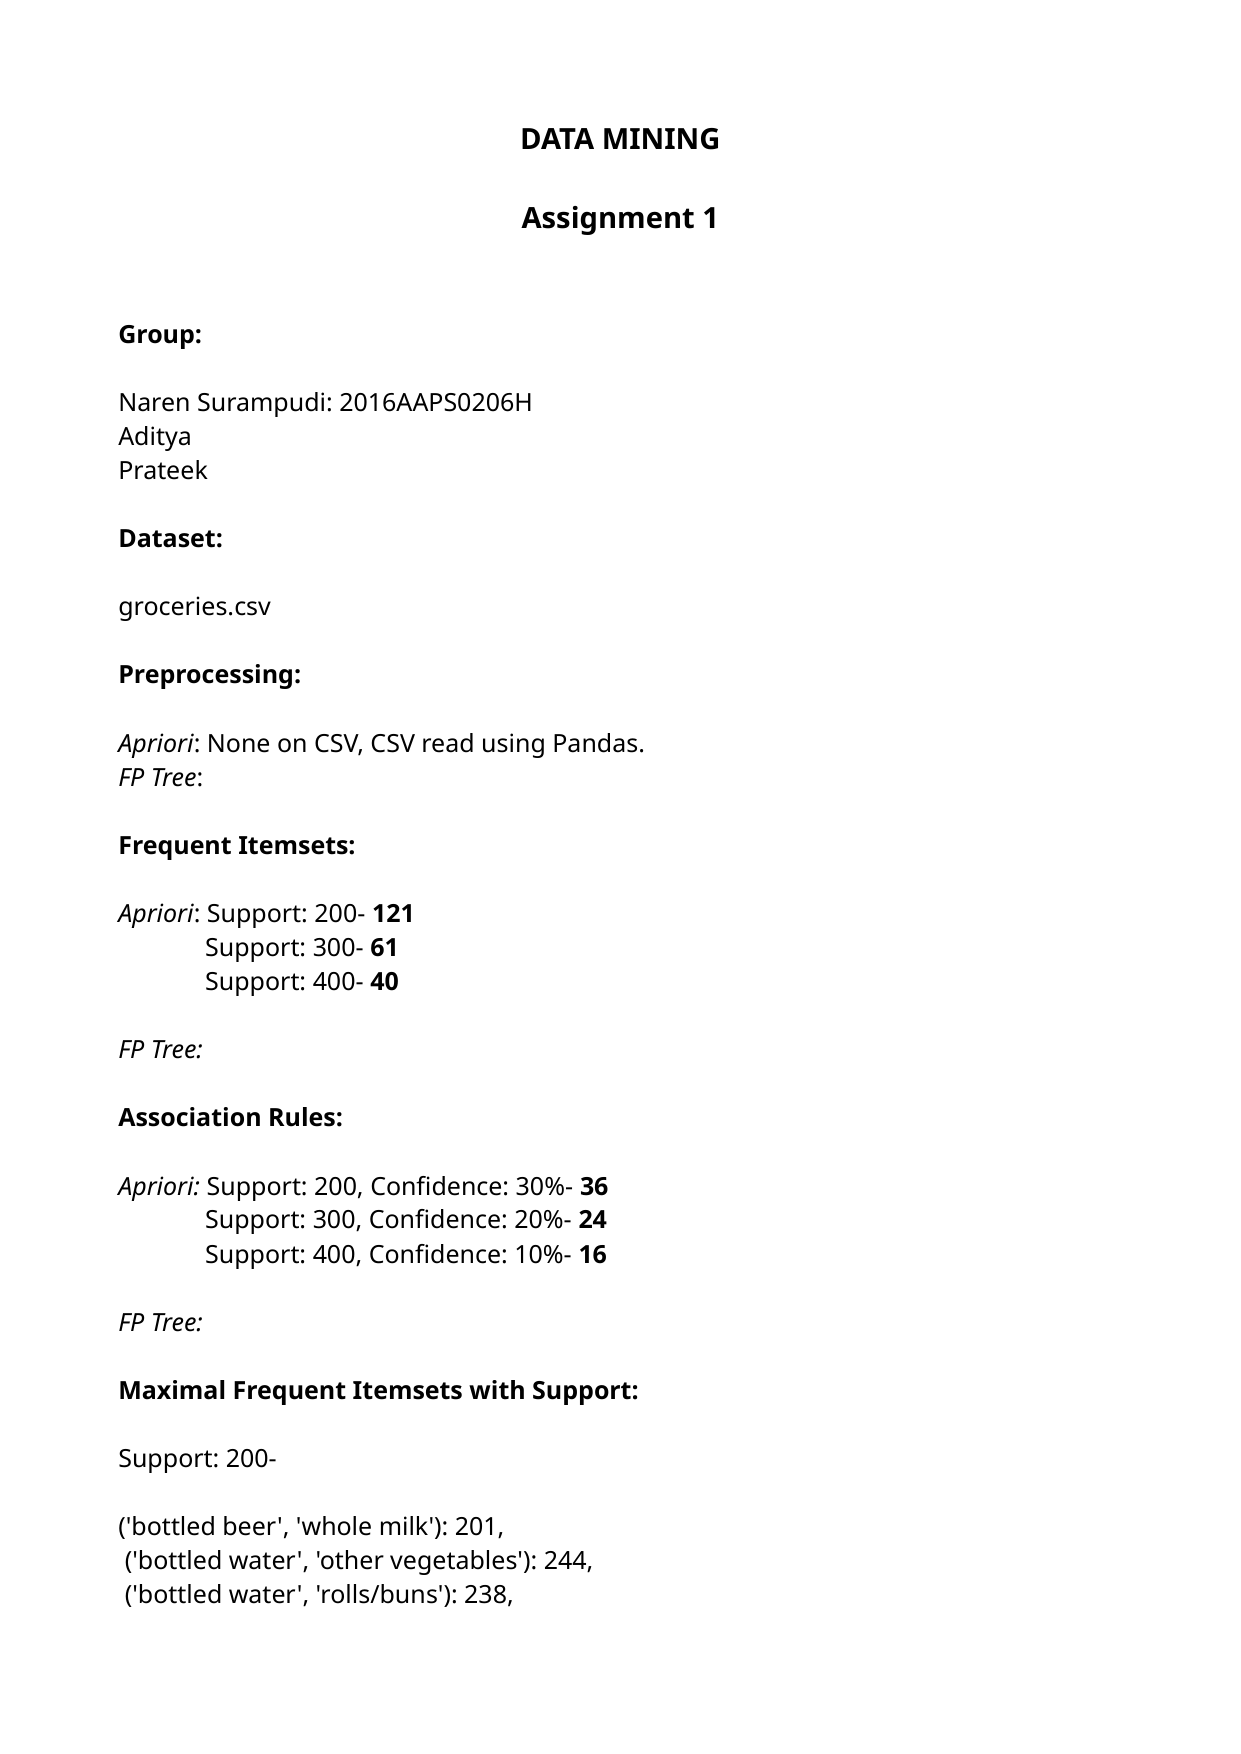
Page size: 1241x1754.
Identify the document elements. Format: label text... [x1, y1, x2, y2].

text ('bottled water', 'rolls/buns'): 238, [118, 1577, 1122, 1611]
text Assignment 1 [118, 197, 1122, 237]
text Frequent Itemsets: [118, 827, 1122, 862]
text Prateek [118, 453, 1122, 487]
text Support: 400, Confidence: 10%- 16 [118, 1236, 1122, 1270]
text Support: 400- 40 [118, 964, 1122, 998]
text Maximal Frequent Itemsets with Support: [118, 1372, 1122, 1407]
text FP Tree: [118, 759, 1122, 793]
text Association Rules: [118, 1100, 1122, 1134]
text Support: 300- 61 [118, 930, 1122, 964]
text groceries.csv [118, 589, 1122, 623]
text ('bottled beer', 'whole milk'): 201, [118, 1509, 1122, 1543]
text Aditya [118, 419, 1122, 453]
text Naren Surampudi: 2016AAPS0206H [118, 385, 1122, 419]
text Group: [118, 317, 1122, 351]
text ('bottled water', 'other vegetables'): 244, [118, 1543, 1122, 1577]
text FP Tree: [118, 1304, 1122, 1338]
text Dataset: [118, 521, 1122, 555]
text DATA MINING [118, 118, 1122, 158]
text Preprocessing: [118, 657, 1122, 691]
text Apriori: None on CSV, CSV read using Pandas. [118, 725, 1122, 759]
text Support: 200- [118, 1441, 1122, 1475]
text Support: 300, Confidence: 20%- 24 [118, 1202, 1122, 1236]
text FP Tree: [118, 1032, 1122, 1066]
text Apriori: Support: 200- 121 [118, 896, 1122, 930]
text Apriori: Support: 200, Confidence: 30%- 36 [118, 1168, 1122, 1202]
